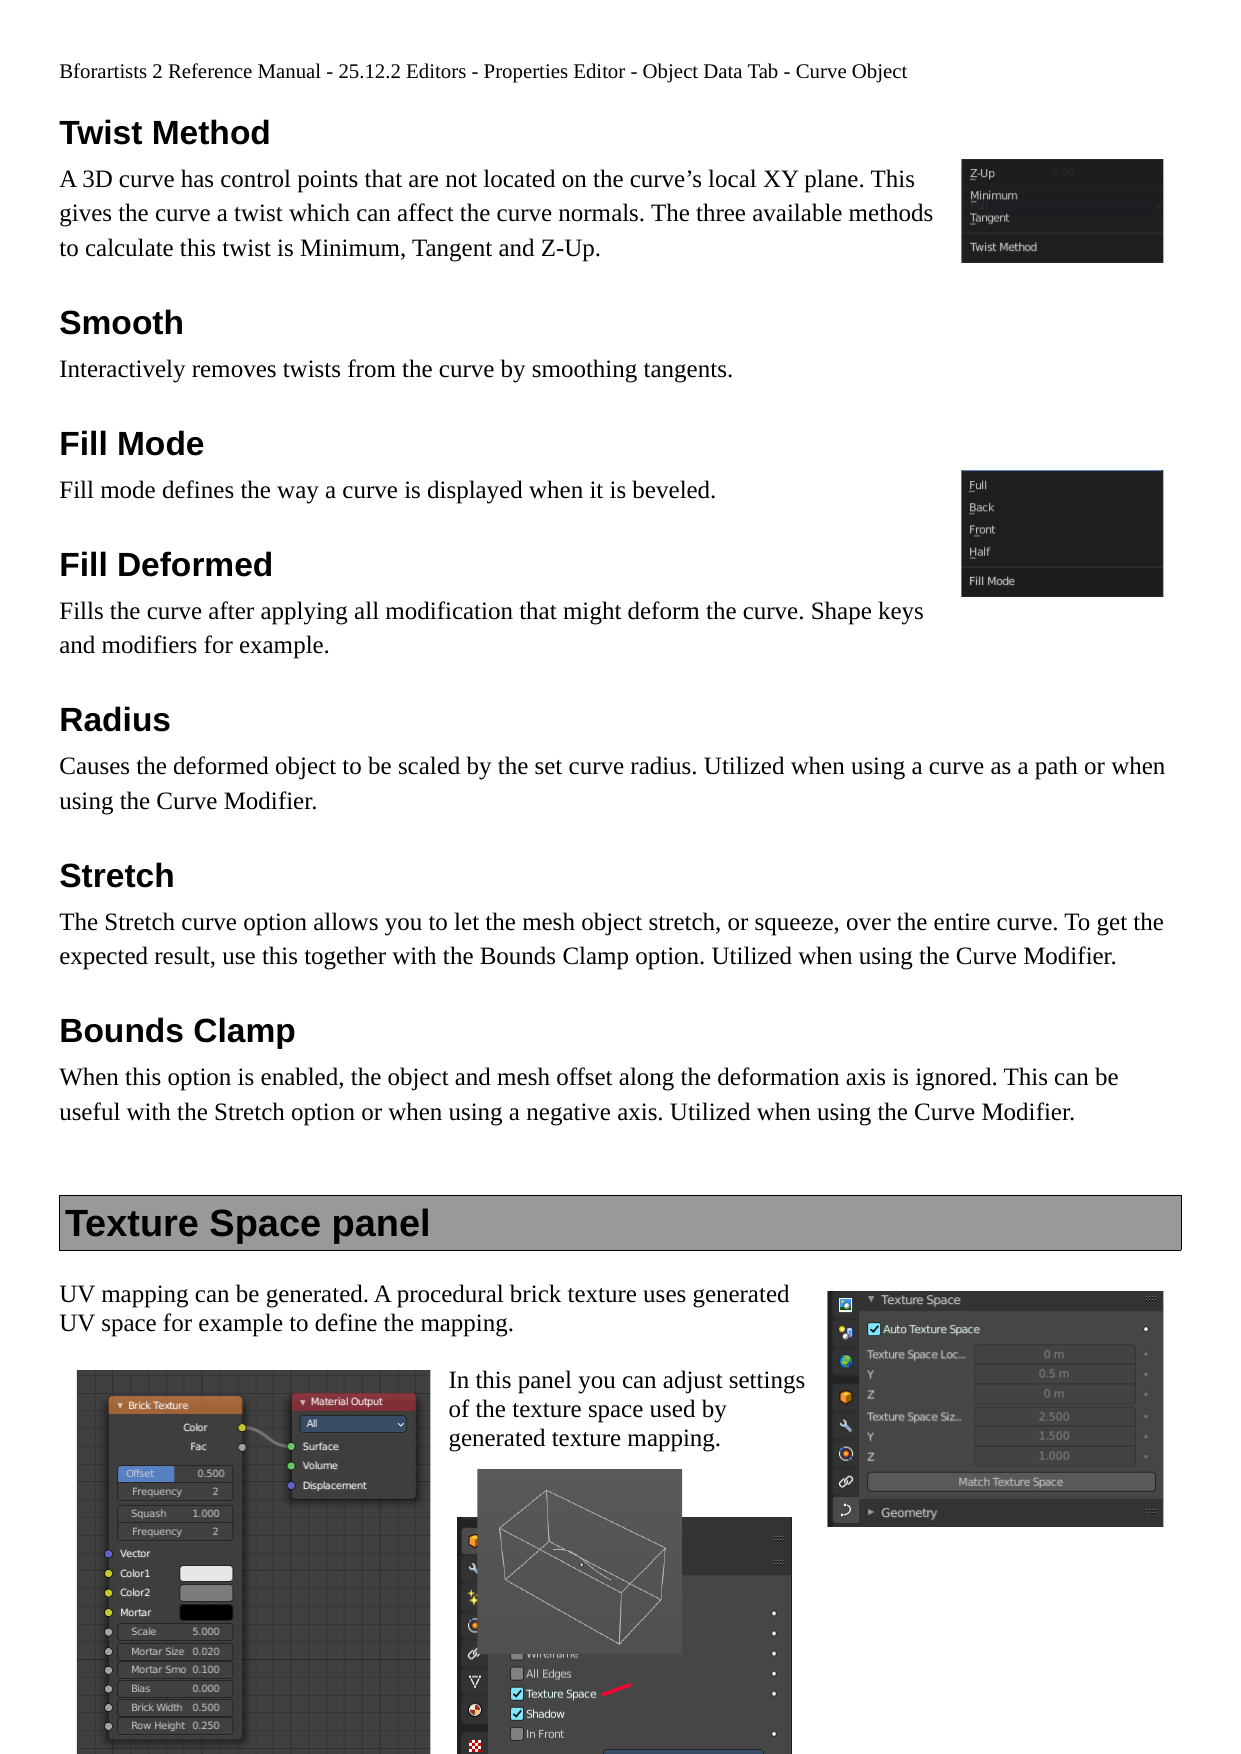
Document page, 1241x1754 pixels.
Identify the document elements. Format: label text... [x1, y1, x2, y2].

text Causes the deformed object to be scaled by the set curve radius. Utilized when using a curve as a path or when using the Curve Modifier. [59, 751, 1181, 814]
picture [961, 159, 1164, 263]
subtitle Smooth [59, 303, 1181, 341]
picture [961, 470, 1164, 597]
picture [827, 1291, 1164, 1527]
text Interactively removes twists from the curve by smoothing tangents. [59, 354, 1181, 382]
subtitle [1164, 545, 1181, 583]
text A 3D curve has control points that are not located on the curve’s local XY plane. This gives the curve a twist which can affect the curve normals. The three available methods to calculate this twist is Minimum, Tangent and Z-Up. [59, 164, 961, 261]
subtitle Stretch [59, 856, 1181, 894]
subtitle Radius [59, 700, 1181, 739]
text Fill mode defines the way a curve is displayed when it is beveled. [59, 475, 961, 503]
picture [76, 1370, 431, 1754]
picture [457, 1517, 792, 1754]
subtitle Fill Deformed [59, 545, 961, 583]
text In this panel you can adjust settings of the texture space used by generated texture mapping. [59, 1365, 827, 1452]
subtitle Fill Mode [59, 424, 1181, 462]
text The Stretch curve option allows you to let the mesh object stretch, or squeeze, over the entire curve. To get the expected result, use this together with the Bounds Clamp option. Utilized when using the Curve Modifier. [59, 907, 1181, 970]
text UV mapping can be generated. A procedural brick texture uses generated UV space for example to define the mapping. [59, 1279, 1181, 1337]
subtitle Twist Method [59, 113, 1181, 151]
text Fills the curve after applying all modification that might deform the curve. Shape keys and modifiers for example. [59, 596, 1181, 659]
text When this option is enabled, the object and mesh offset along the deformation axis is ignored. This can be useful with the Stretch option or when using a negative axis. Utilized when using the Curve Modifier. [59, 1062, 1181, 1126]
table_header Texture Space panel [60, 1196, 1181, 1250]
subtitle Bounds Clamp [59, 1011, 1181, 1050]
